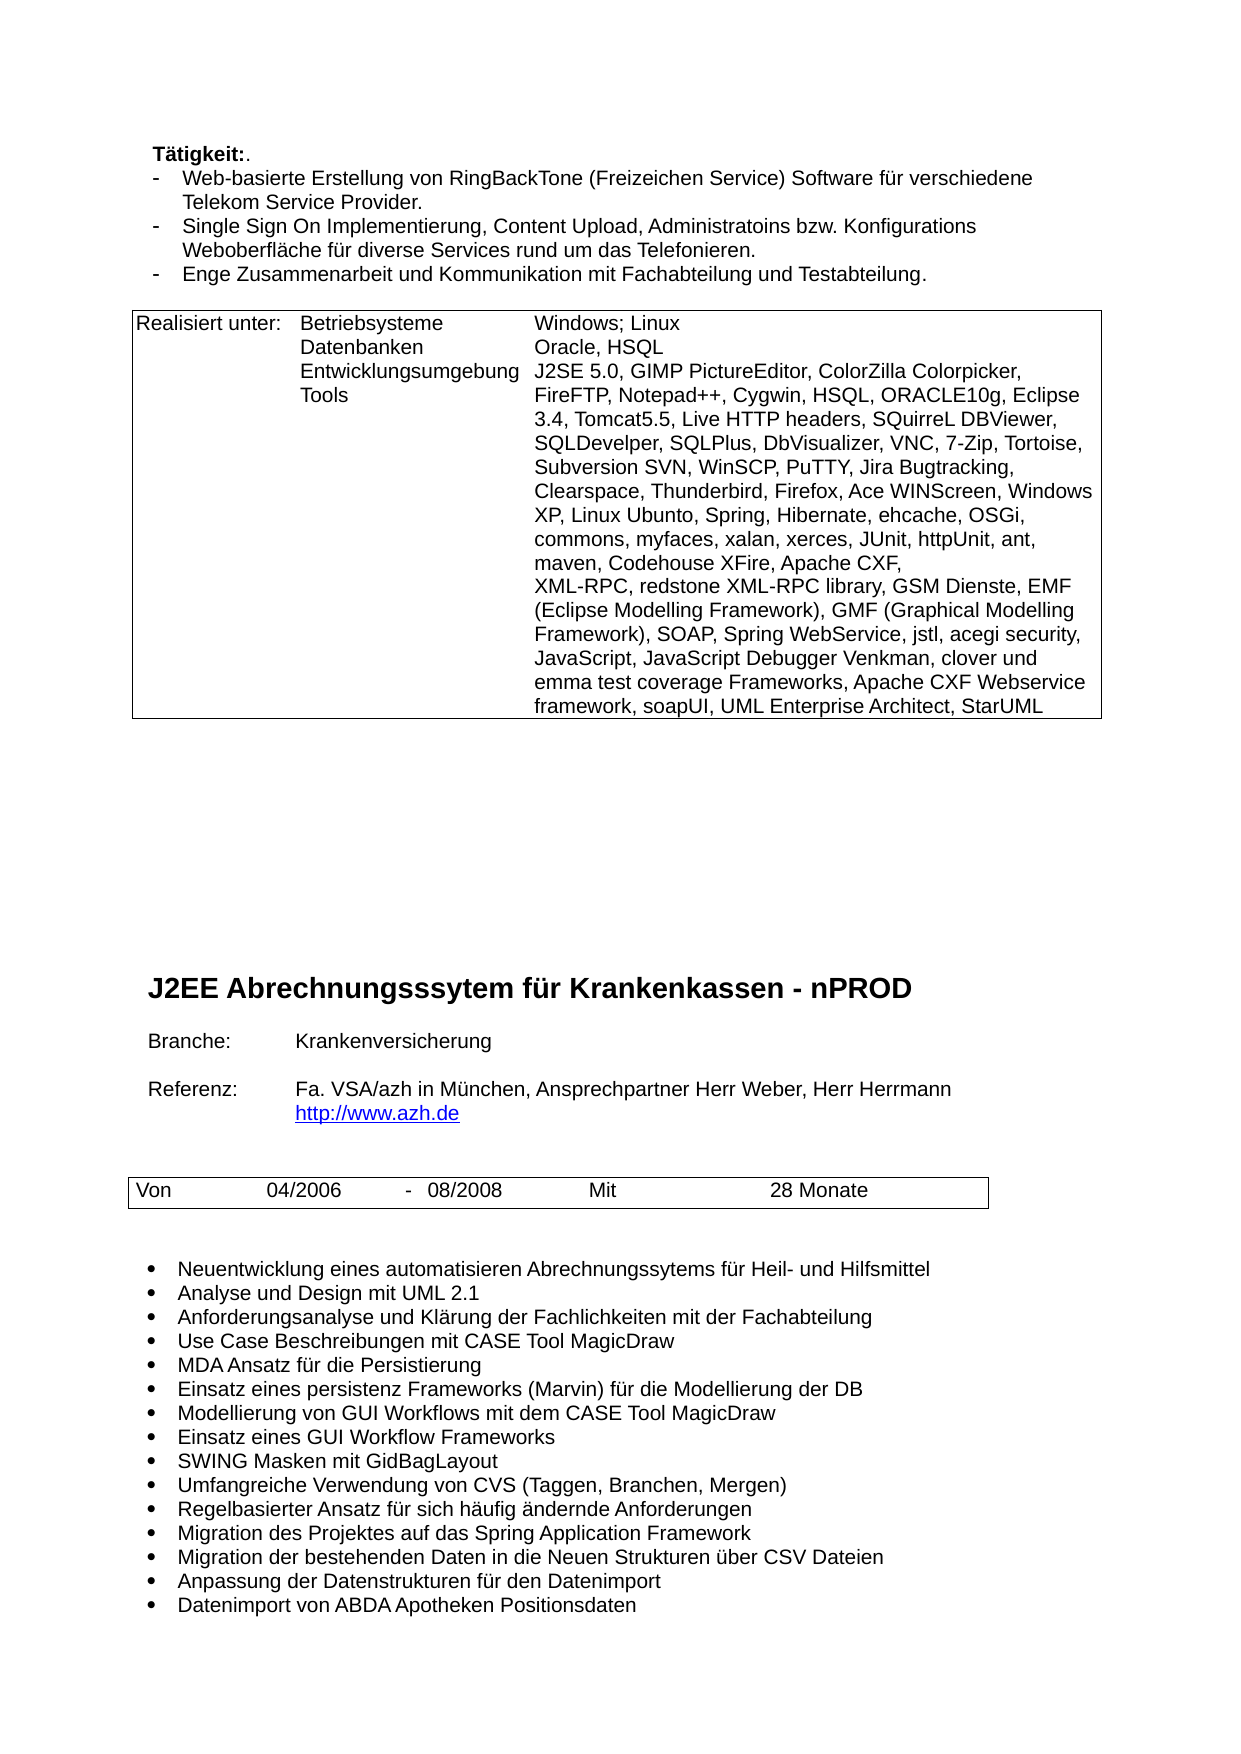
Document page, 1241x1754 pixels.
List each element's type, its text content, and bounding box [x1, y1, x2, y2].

table_header Mit [581, 1178, 762, 1207]
table_cell [133, 359, 297, 718]
table_cell J2SE 5.0, GIMP PictureEditor, ColorZilla Colorpicker, FireFTP, Notepad++, Cygwin, HSQL, ORACLE10g, Eclipse 3.4, Tomcat5.5, Live HTTP headers, SQuirreL DBViewer, SQLDevelper, SQLPlus, DbVisualizer, VNC, 7-Zip, Tortoise, Subversion SVN, WinSCP, PuTTY, Jira Bugtracking, Clearspace, Thunderbird, Firefox, Ace WINScreen, Windows XP, Linux Ubunto, Spring, Hibernate, ehcache, OSGi, commons, myfaces, xalan, xerces, JUnit, httpUnit, ant, maven, Codehouse XFire, Apache CXF, XML-RPC, redstone XML-RPC library, GSM Dienste, EMF (Eclipse Modelling Framework), GMF (Graphical Modelling Framework), SOAP, Spring WebService, jstl, acegi security, JavaScript, JavaScript Debugger Venkman, clover und emma test coverage Frameworks, Apache CXF Webservice framework, soapUI, UML Enterprise Architect, StarUML [531, 359, 1101, 718]
table_cell Entwicklungsumgebung Tools [297, 359, 531, 718]
list Einsatz eines GUI Workflow Frameworks [148, 1425, 1110, 1449]
table_header 04/2006 [259, 1178, 398, 1207]
table_header Windows; Linux Oracle, HSQL [531, 311, 1101, 359]
list Enge Zusammenarbeit und Kommunikation mit Fachabteilung und Testabteilung. [152, 262, 1110, 286]
list MDA Ansatz für die Persistierung [148, 1353, 1110, 1377]
list Migration der bestehenden Daten in die Neuen Strukturen über CSV Dateien [148, 1545, 1110, 1569]
list Migration des Projektes auf das Spring Application Framework [148, 1521, 1110, 1545]
table_header Betriebsysteme Datenbanken [297, 311, 531, 359]
list Neuentwicklung eines automatisieren Abrechnungssytems für Heil- und Hilfsmittel [148, 1256, 1110, 1281]
list Anpassung der Datenstrukturen für den Datenimport [148, 1569, 1110, 1593]
list Analyse und Design mit UML 2.1 [148, 1281, 1110, 1304]
table_header 28 Monate [763, 1178, 988, 1207]
table_header Von [129, 1178, 259, 1207]
list Web-basierte Erstellung von RingBackTone (Freizeichen Service) Software für verschiedene Telekom Service Provider. [152, 166, 1110, 214]
table_header 08/2008 [420, 1178, 581, 1207]
list SWING Masken mit GidBagLayout [148, 1449, 1110, 1473]
subtitle J2EE Abrechnungsssytem für Krankenkassen - nPROD [148, 971, 1110, 1005]
list Regelbasierter Ansatz für sich häufig ändernde Anforderungen [148, 1497, 1110, 1521]
list Anforderungsanalyse und Klärung der Fachlichkeiten mit der Fachabteilung [148, 1304, 1110, 1329]
list Einsatz eines persistenz Frameworks (Marvin) für die Modellierung der DB [148, 1377, 1110, 1401]
list Use Case Beschreibungen mit CASE Tool MagicDraw [148, 1329, 1110, 1353]
text Tätigkeit:. [152, 142, 1110, 166]
table_header Realisiert unter: [133, 311, 297, 359]
list Modellierung von GUI Workflows mit dem CASE Tool MagicDraw [148, 1401, 1110, 1425]
list Umfangreiche Verwendung von CVS (Taggen, Branchen, Mergen) [148, 1473, 1110, 1497]
text http://www.azh.de [221, 1101, 1110, 1153]
list Datenimport von ABDA Apotheken Positionsdaten [148, 1593, 1110, 1617]
list Single Sign On Implementierung, Content Upload, Administratoins bzw. Konfigurations Weboberfläche für diverse Services rund um das Telefonieren. [152, 214, 1110, 262]
text Branche: Krankenversicherung [148, 1029, 1110, 1053]
text Referenz: Fa. VSA/azh in München, Ansprechpartner Herr Weber, Herr Herrmann [148, 1077, 1110, 1101]
table_header - [398, 1178, 420, 1207]
